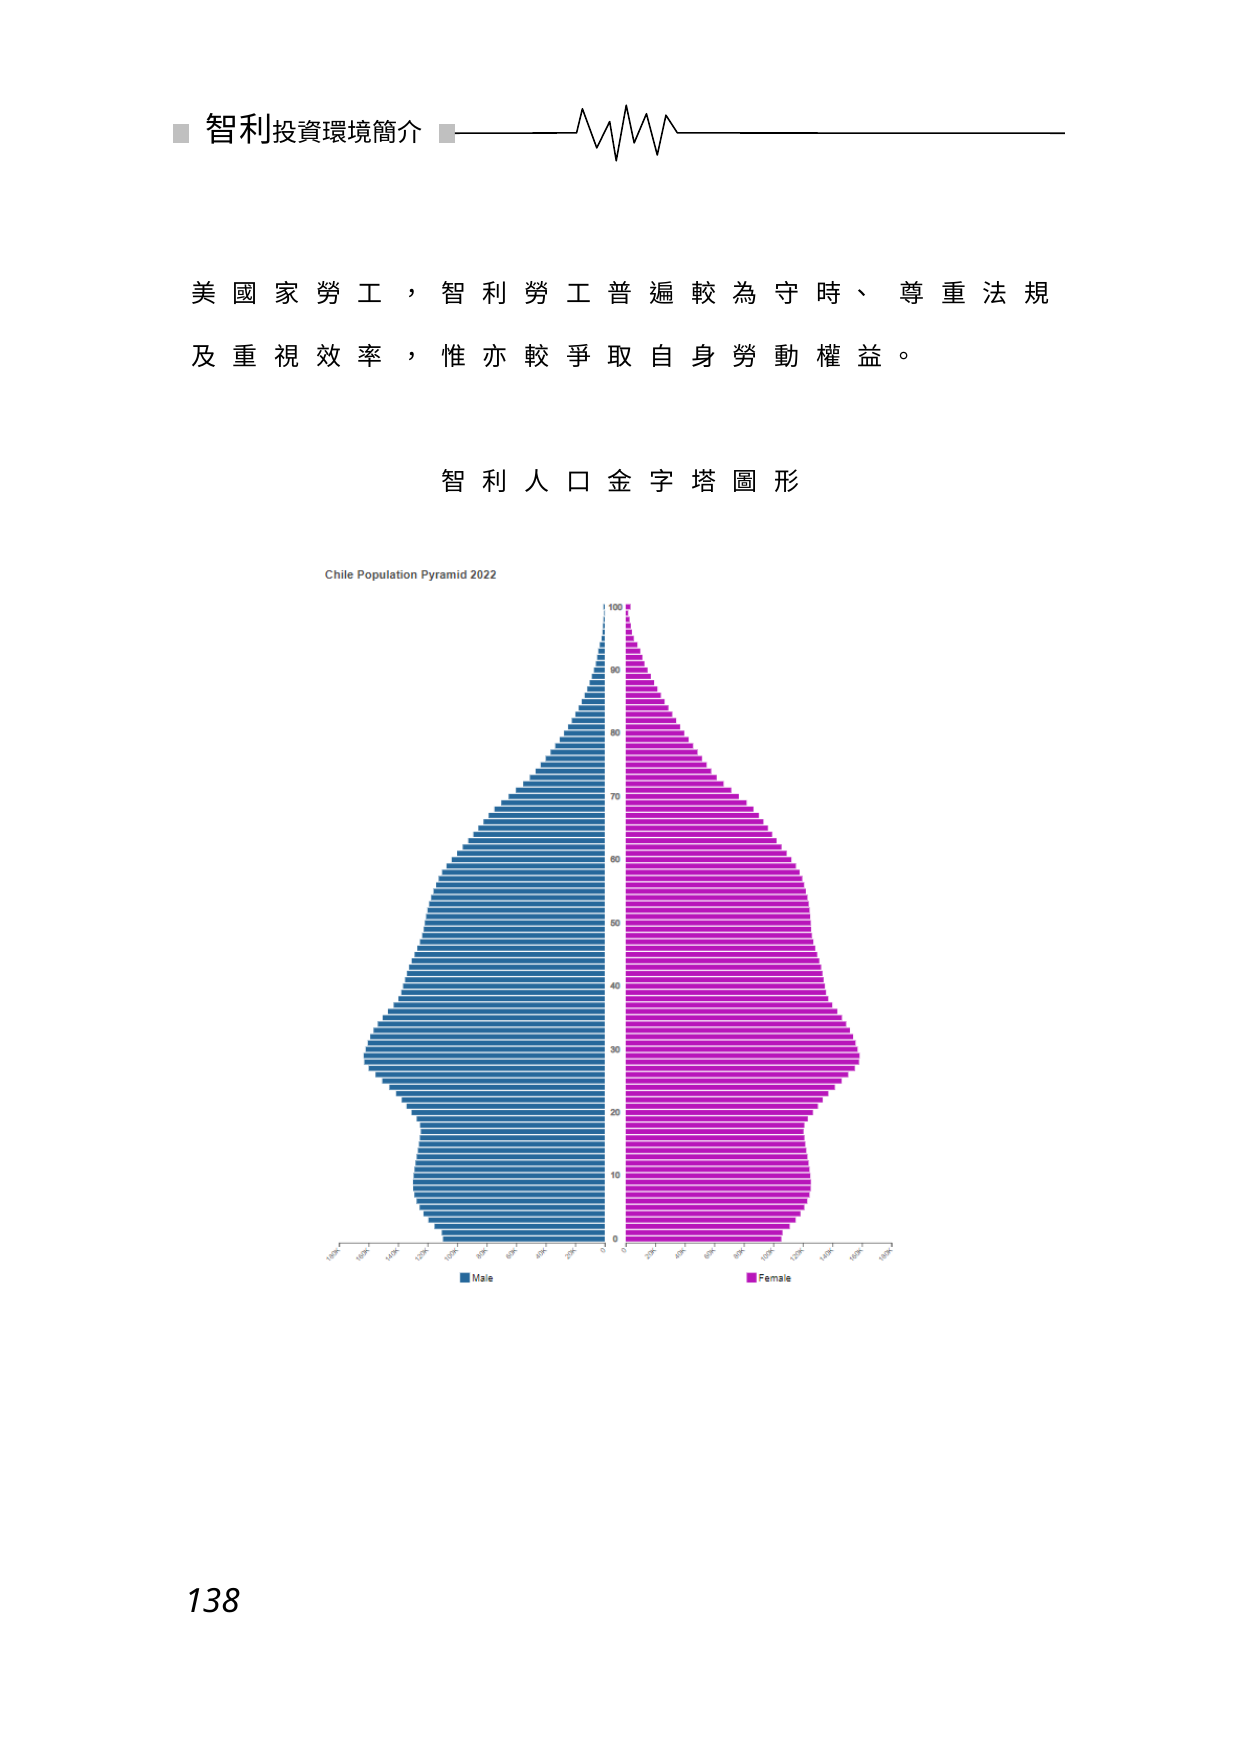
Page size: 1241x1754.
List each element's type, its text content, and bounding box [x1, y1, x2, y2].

text 美國家勞工，智利勞工普遍較為守時、尊重法規及重視效率，惟亦較爭取自身勞動權益。 [183, 250, 1058, 375]
picture [323, 564, 917, 1293]
text 智利人口金字塔圖形 [183, 438, 1058, 500]
